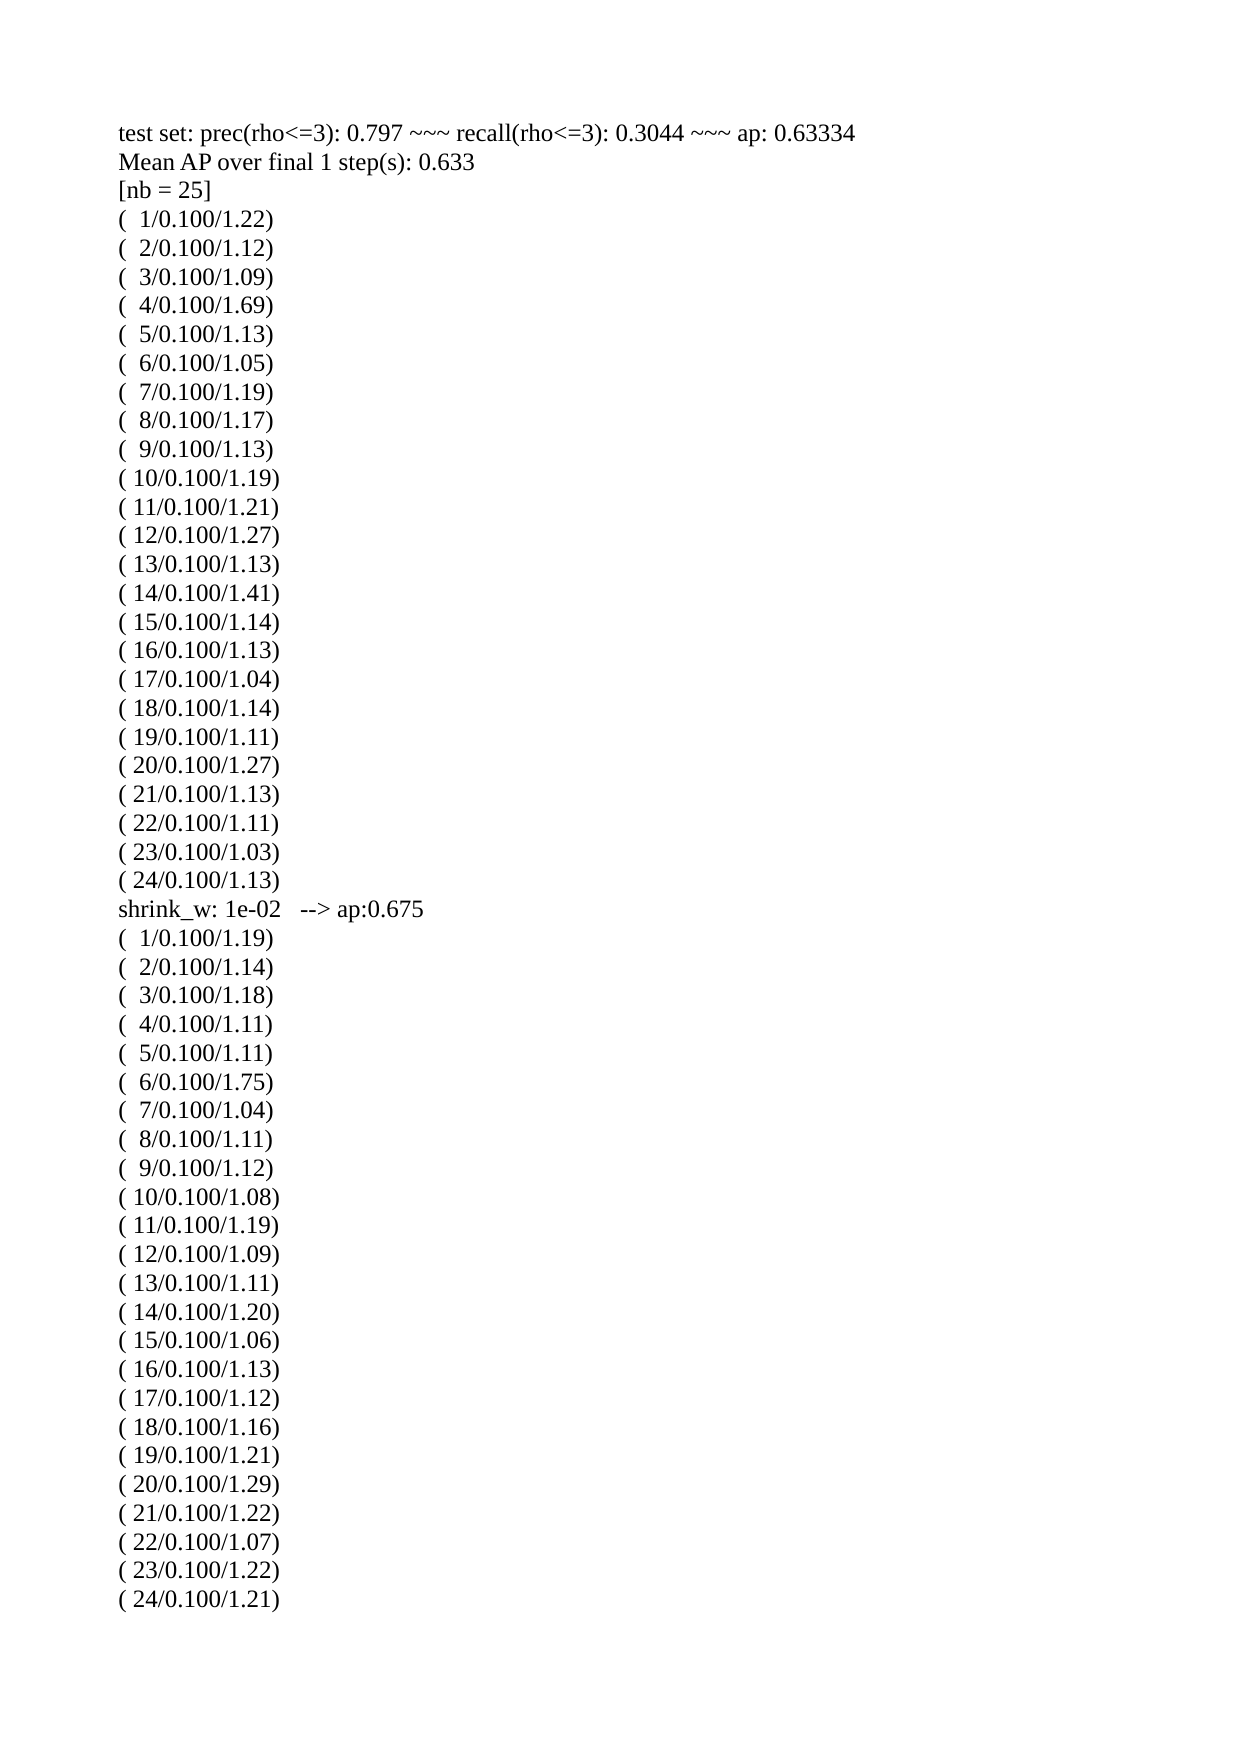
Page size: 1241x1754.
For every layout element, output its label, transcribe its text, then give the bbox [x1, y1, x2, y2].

text ( 16/0.100/1.13) [118, 636, 1122, 664]
text ( 1/0.100/1.22) [118, 204, 1122, 233]
text ( 12/0.100/1.27) [118, 521, 1122, 549]
text shrink_w: 1e-02 --> ap:0.675 [118, 894, 1122, 923]
text ( 22/0.100/1.07) [118, 1527, 1122, 1556]
text ( 9/0.100/1.12) [118, 1153, 1122, 1182]
text ( 7/0.100/1.04) [118, 1096, 1122, 1124]
text ( 13/0.100/1.13) [118, 549, 1122, 578]
text ( 21/0.100/1.13) [118, 779, 1122, 808]
text ( 17/0.100/1.12) [118, 1383, 1122, 1412]
text ( 11/0.100/1.19) [118, 1211, 1122, 1239]
text ( 18/0.100/1.14) [118, 693, 1122, 722]
text ( 19/0.100/1.21) [118, 1441, 1122, 1469]
text ( 12/0.100/1.09) [118, 1239, 1122, 1268]
text ( 2/0.100/1.12) [118, 233, 1122, 262]
text ( 20/0.100/1.27) [118, 751, 1122, 779]
text ( 6/0.100/1.75) [118, 1067, 1122, 1096]
text ( 13/0.100/1.11) [118, 1268, 1122, 1297]
text [nb = 25] [118, 176, 1122, 204]
text ( 3/0.100/1.09) [118, 262, 1122, 291]
text ( 15/0.100/1.06) [118, 1326, 1122, 1354]
text ( 15/0.100/1.14) [118, 607, 1122, 636]
text ( 2/0.100/1.14) [118, 952, 1122, 981]
text ( 23/0.100/1.03) [118, 837, 1122, 866]
text ( 18/0.100/1.16) [118, 1412, 1122, 1441]
text ( 21/0.100/1.22) [118, 1498, 1122, 1527]
text Mean AP over final 1 step(s): 0.633 [118, 147, 1122, 176]
text ( 23/0.100/1.22) [118, 1556, 1122, 1584]
text ( 8/0.100/1.17) [118, 406, 1122, 434]
text ( 9/0.100/1.13) [118, 434, 1122, 463]
text ( 1/0.100/1.19) [118, 923, 1122, 952]
text ( 10/0.100/1.08) [118, 1182, 1122, 1211]
text ( 5/0.100/1.11) [118, 1038, 1122, 1067]
text ( 17/0.100/1.04) [118, 664, 1122, 693]
text ( 5/0.100/1.13) [118, 319, 1122, 348]
text ( 19/0.100/1.11) [118, 722, 1122, 751]
text ( 11/0.100/1.21) [118, 492, 1122, 521]
text ( 22/0.100/1.11) [118, 808, 1122, 837]
text ( 16/0.100/1.13) [118, 1354, 1122, 1383]
text test set: prec(rho<=3): 0.797 ~~~ recall(rho<=3): 0.3044 ~~~ ap: 0.63334 [118, 118, 1122, 147]
text ( 4/0.100/1.69) [118, 291, 1122, 319]
text ( 4/0.100/1.11) [118, 1009, 1122, 1038]
text ( 10/0.100/1.19) [118, 463, 1122, 492]
text ( 8/0.100/1.11) [118, 1124, 1122, 1153]
text ( 7/0.100/1.19) [118, 377, 1122, 406]
text ( 20/0.100/1.29) [118, 1469, 1122, 1498]
text ( 3/0.100/1.18) [118, 981, 1122, 1009]
text ( 24/0.100/1.21) [118, 1584, 1122, 1613]
text ( 14/0.100/1.41) [118, 578, 1122, 607]
text ( 14/0.100/1.20) [118, 1297, 1122, 1326]
text ( 24/0.100/1.13) [118, 866, 1122, 894]
text ( 6/0.100/1.05) [118, 348, 1122, 377]
